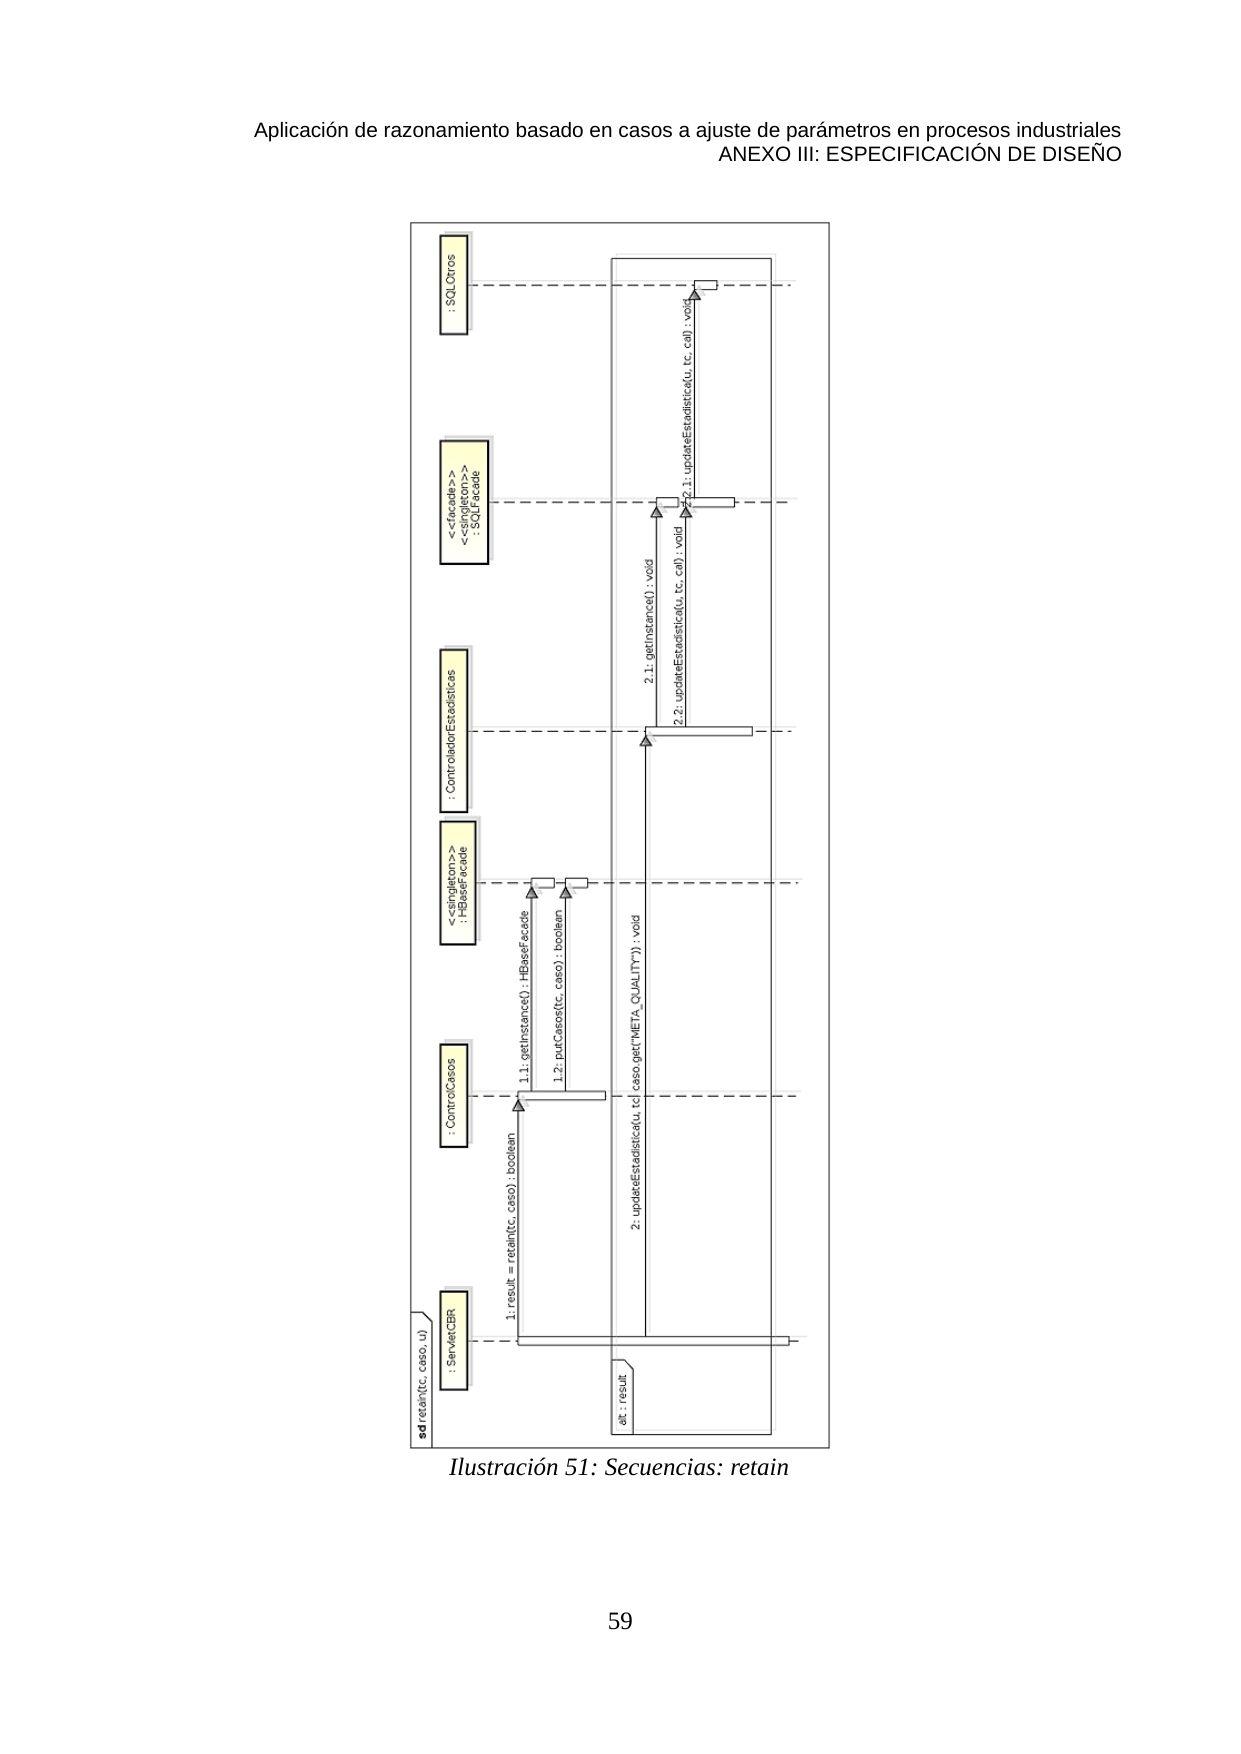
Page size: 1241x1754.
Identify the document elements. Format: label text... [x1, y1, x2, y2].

text Ilustración 51: Secuencias: retain [389, 1453, 851, 1481]
picture [407, 219, 833, 1453]
